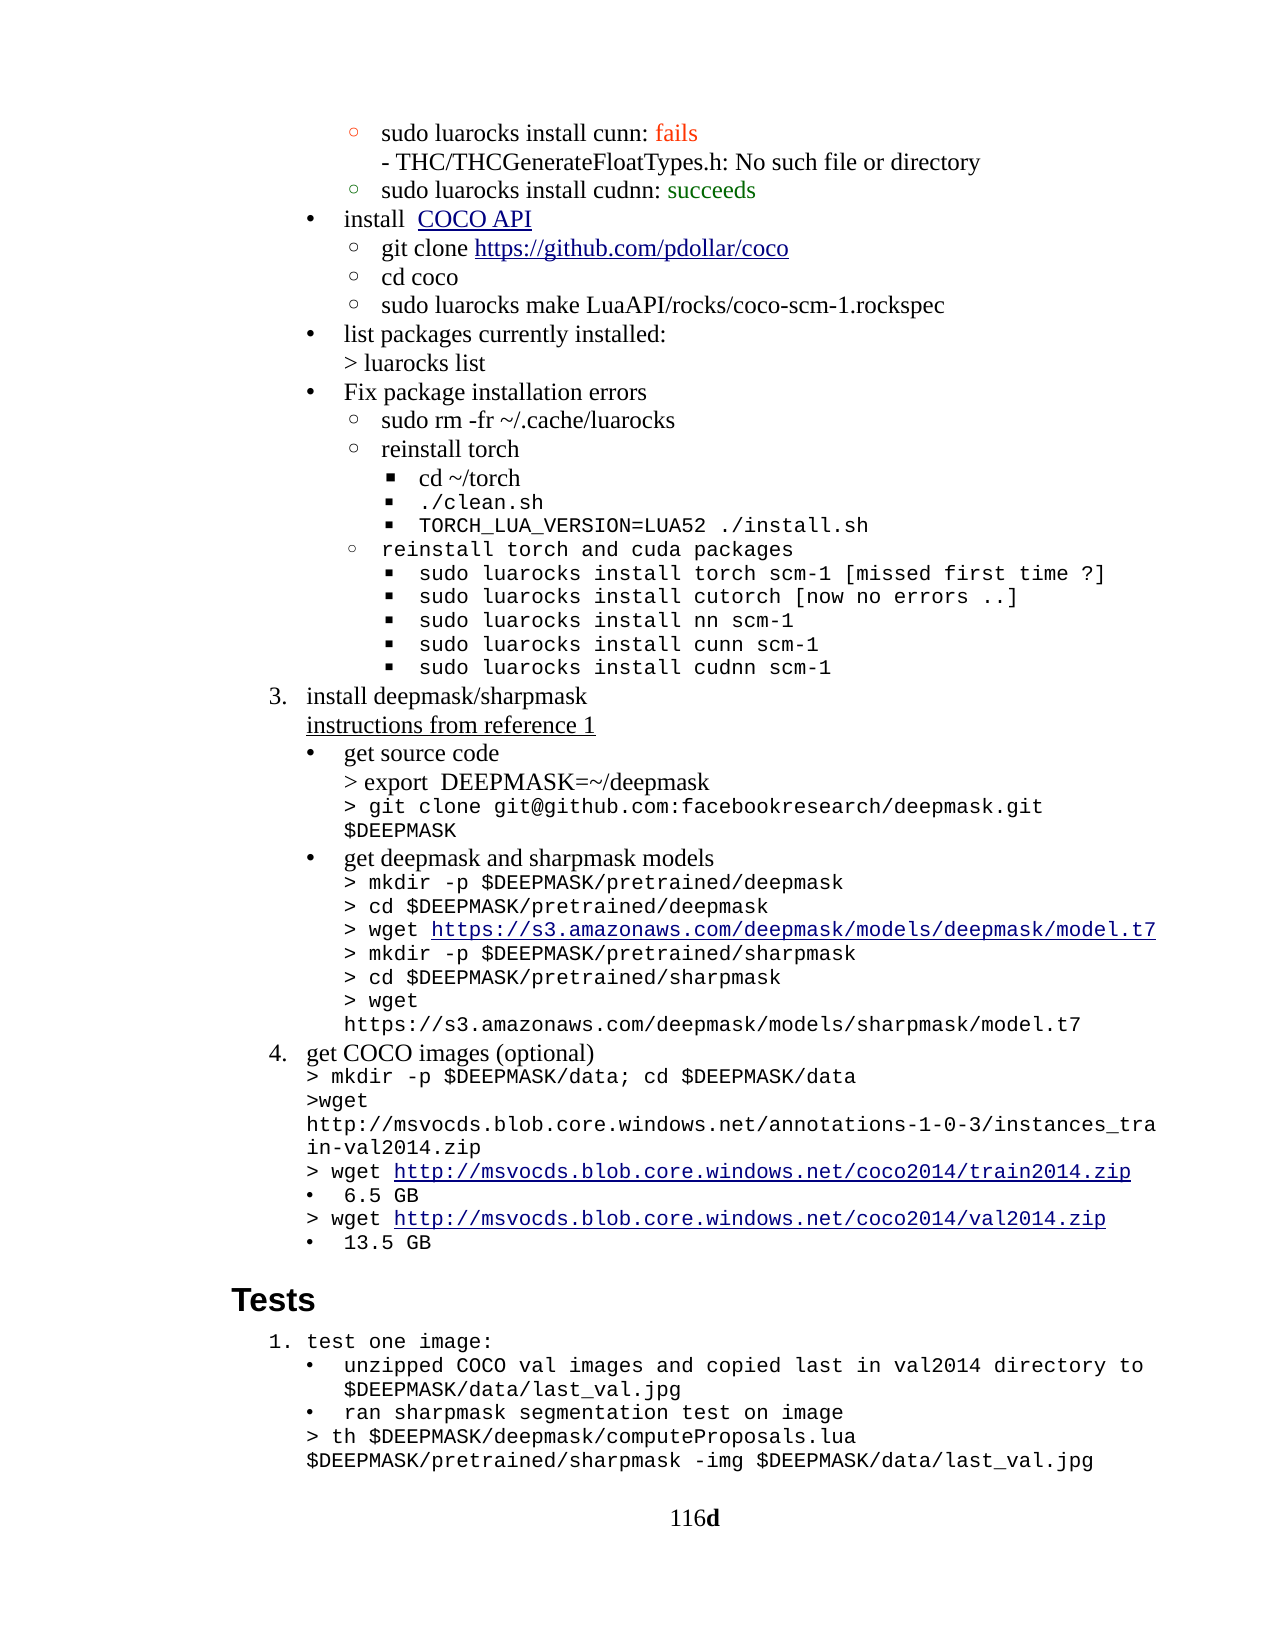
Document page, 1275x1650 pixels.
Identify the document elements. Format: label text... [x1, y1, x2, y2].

list sudo luarocks install cutorch [now no errors ..] [381, 586, 1158, 610]
list get source code [306, 738, 1158, 767]
list install deepmask/sharpmask [269, 681, 1158, 710]
list sudo luarocks install torch scm-1 [missed first time ?] [381, 563, 1158, 586]
list sudo rm -fr ~/.cache/luarocks [344, 406, 1158, 434]
list > git clone git@github.com:facebookresearch/deepmask.git $DEEPMASK [344, 796, 1158, 843]
list cd ~/torch [381, 463, 1158, 492]
list sudo luarocks install cunn: fails [344, 118, 1158, 147]
list instructions from reference 1 [269, 710, 1158, 738]
list ./clean.sh [381, 492, 1158, 516]
list > wget http://msvocds.blob.core.windows.net/coco2014/train2014.zip [306, 1161, 1158, 1184]
list > th $DEEPMASK/deepmask/computeProposals.lua $DEEPMASK/pretrained/sharpmask -img $DEEPMASK/data/last_val.jpg [269, 1426, 1158, 1473]
list > cd $DEEPMASK/pretrained/sharpmask [344, 967, 1158, 990]
subtitle Tests [231, 1281, 1158, 1319]
list sudo luarocks install cudnn scm-1 [381, 657, 1158, 681]
list get COCO images (optional) [269, 1038, 1158, 1066]
list install COCO API [306, 204, 1158, 233]
list ran sharpmask segmentation test on image [306, 1402, 1158, 1426]
list TORCH_LUA_VERSION=LUA52 ./install.sh [381, 516, 1158, 539]
list > cd $DEEPMASK/pretrained/deepmask [344, 896, 1158, 919]
list > mkdir -p $DEEPMASK/data; cd $DEEPMASK/data [306, 1066, 1158, 1090]
list > wget https://s3.amazonaws.com/deepmask/models/sharpmask/model.t7 [344, 990, 1158, 1038]
list > luarocks list [306, 348, 1158, 377]
list reinstall torch and cuda packages [344, 539, 1158, 563]
list reinstall torch [344, 434, 1158, 463]
list sudo luarocks make LuaAPI/rocks/coco-scm-1.rockspec [344, 291, 1158, 319]
list list packages currently installed: [306, 319, 1158, 348]
list >wget http://msvocds.blob.core.windows.net/annotations-1-0-3/instances_train-val2014.zip [306, 1090, 1158, 1161]
list > mkdir -p $DEEPMASK/pretrained/deepmask [344, 872, 1158, 896]
list > mkdir -p $DEEPMASK/pretrained/sharpmask [344, 943, 1158, 967]
list cd coco [344, 262, 1158, 291]
list sudo luarocks install cunn scm-1 [381, 634, 1158, 657]
list 6.5 GB [306, 1184, 1158, 1208]
list unzipped COCO val images and copied last in val2014 directory to $DEEPMASK/data/last_val.jpg [306, 1355, 1158, 1402]
list git clone https://github.com/pdollar/coco [344, 233, 1158, 262]
list > wget http://msvocds.blob.core.windows.net/coco2014/val2014.zip [306, 1208, 1158, 1232]
list > export DEEPMASK=~/deepmask [344, 767, 1158, 796]
list Fix package installation errors [306, 377, 1158, 406]
list get deepmask and sharpmask models [306, 843, 1158, 872]
list - THC/THCGenerateFloatTypes.h: No such file or directory [344, 147, 1158, 176]
list test one image: [269, 1331, 1158, 1355]
list > wget https://s3.amazonaws.com/deepmask/models/deepmask/model.t7 [344, 919, 1158, 943]
list sudo luarocks install cudnn: succeeds [344, 176, 1158, 204]
list 13.5 GB [306, 1232, 1158, 1256]
list sudo luarocks install nn scm-1 [381, 610, 1158, 634]
